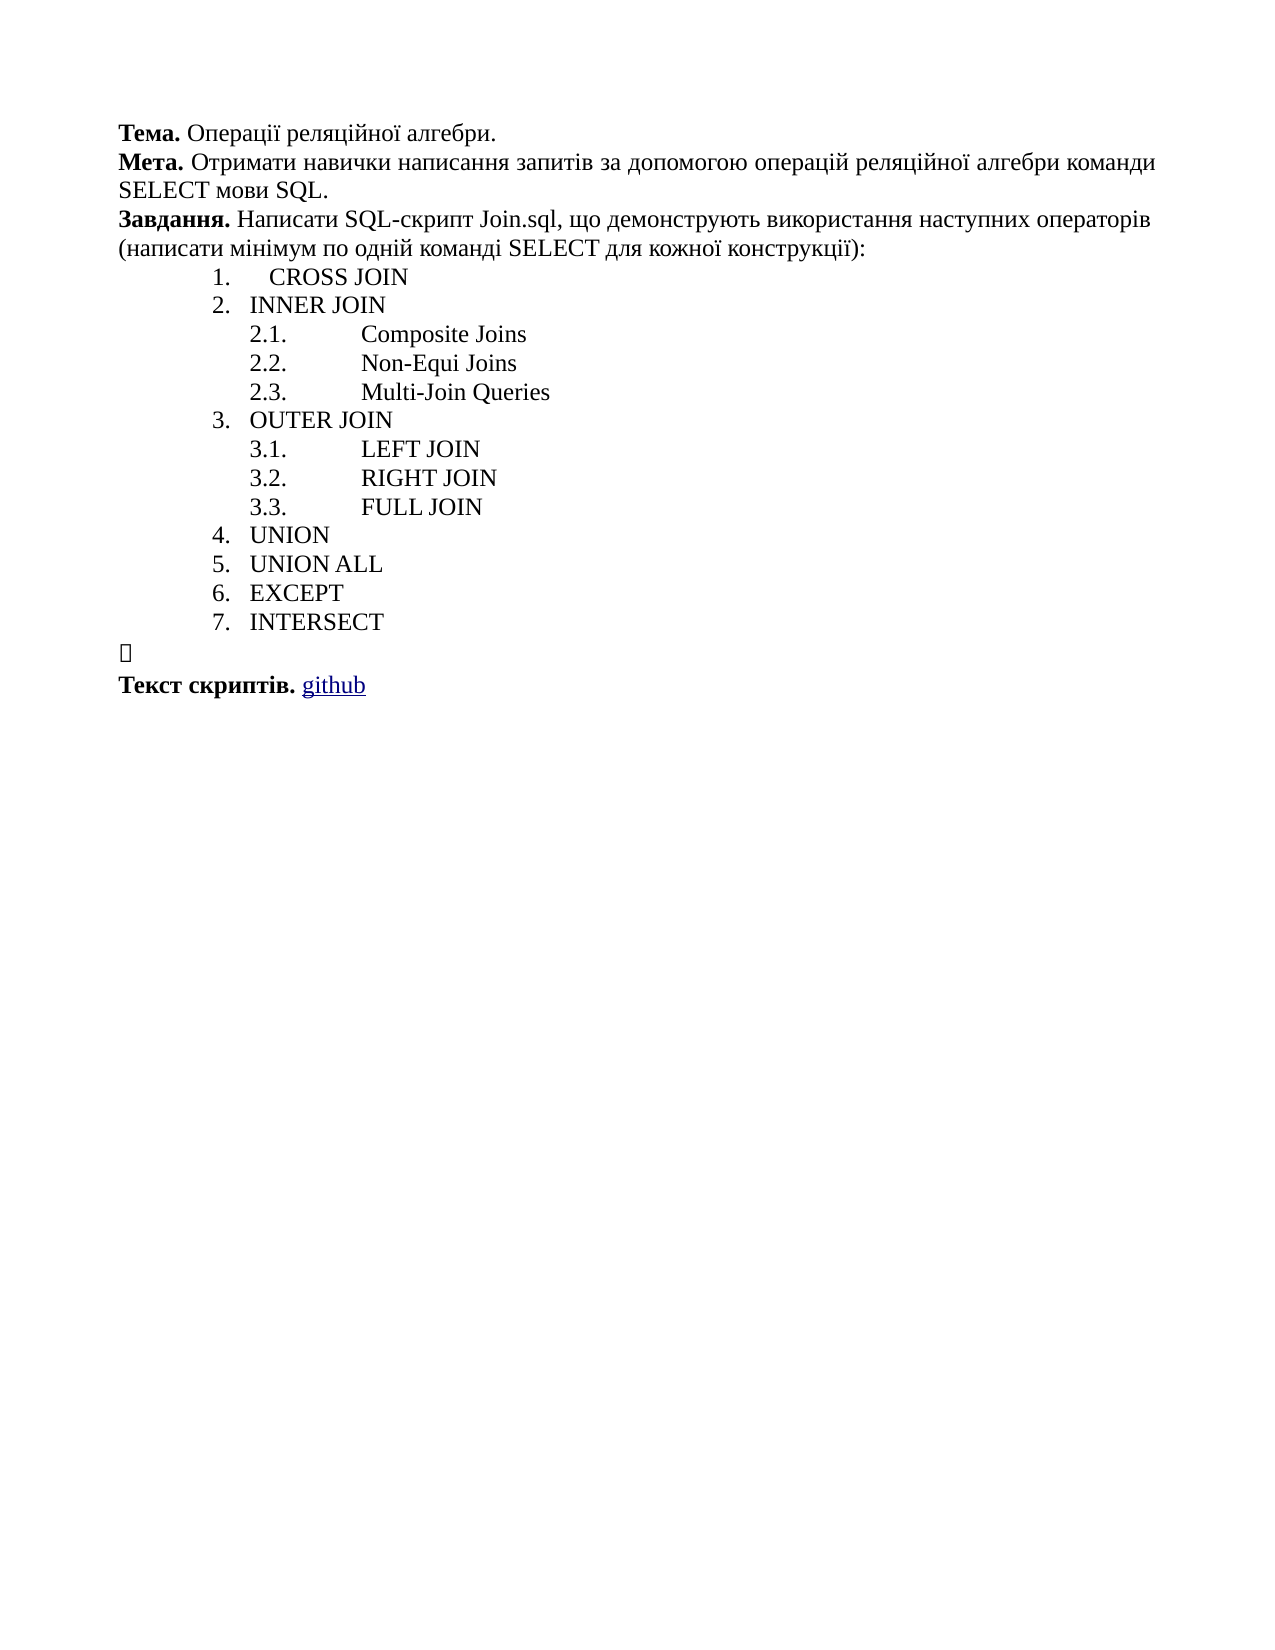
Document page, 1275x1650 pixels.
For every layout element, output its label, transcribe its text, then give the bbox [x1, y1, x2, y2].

list Multi-Join Queries [249, 377, 1157, 406]
text Мета. Отримати навички написання запитів за допомогою операцій реляційної алгебри команди SELECT мови SQL. [118, 147, 1157, 204]
list UNION ALL [212, 549, 1157, 578]
list RIGHT JOIN [249, 463, 1157, 492]
list FULL JOIN [249, 492, 1157, 521]
list ✅CROSS JOIN [212, 262, 1157, 291]
list LEFT JOIN [249, 434, 1157, 463]
list Composite Joins [249, 319, 1157, 348]
text ❌✅ [118, 636, 1157, 670]
list UNION [212, 521, 1157, 549]
list OUTER JOIN [212, 406, 1157, 434]
text Завдання. Написати SQL-скрипт Join.sql, що демонструють використання наступних операторів (написати мінімум по одній команді SELECT для кожної конструкції): [118, 204, 1157, 262]
list INNER JOIN [212, 291, 1157, 319]
list INTERSECT [212, 607, 1157, 636]
text Текст скриптів. github [118, 670, 1157, 698]
list Non-Equi Joins [249, 348, 1157, 377]
list EXCEPT [212, 578, 1157, 607]
text Тема. Операції реляційної алгебри. [118, 118, 1157, 147]
